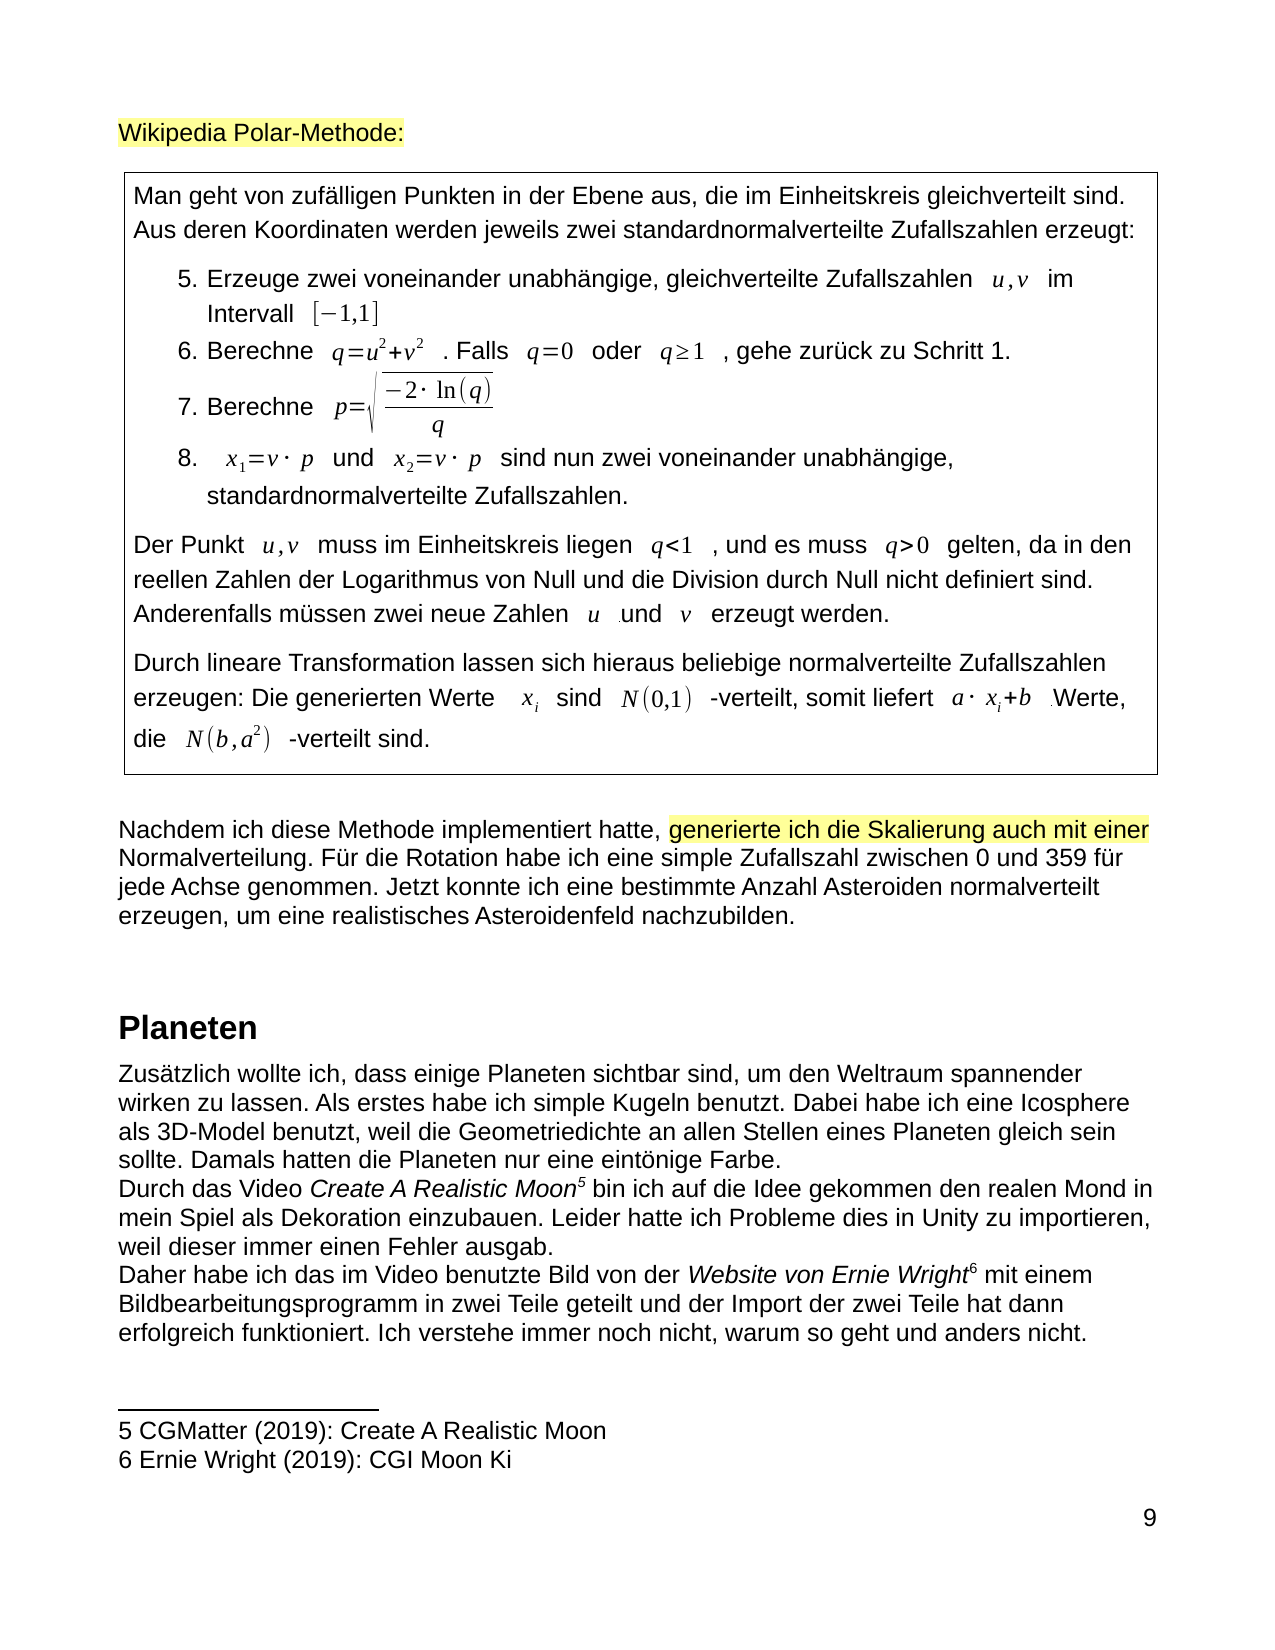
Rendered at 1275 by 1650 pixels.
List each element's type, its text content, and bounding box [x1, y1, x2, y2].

subtitle Planeten [118, 1008, 1157, 1047]
text Der Punktmuss im Einheitskreis liegen, und es mussgelten, da in den reellen Zahlen der Logarithmus von Null und die Division durch Null nicht definiert sind. Anderenfalls müssen zwei neue Zahlenunderzeugt werden. [133, 530, 1148, 628]
text Durch lineare Transformation lassen sich hieraus beliebige normalverteilte Zufallszahlen erzeugen: Die generierten Werte sind-verteilt, somit liefertWerte, die-verteilt sind. [133, 648, 1148, 754]
text Daher habe ich das im Video benutzte Bild von der Website von Ernie Wright mit einem Bildbearbeitungsprogramm in zwei Teile geteilt und der Import der zwei Teile hat dann erfolgreich funktioniert. Ich verstehe immer noch nicht, warum so geht und anders nicht. [118, 1260, 1157, 1347]
list Berechne [177, 371, 1148, 437]
text Zusätzlich wollte ich, dass einige Planeten sichtbar sind, um den Weltraum spannender wirken zu lassen. Als erstes habe ich simple Kugeln benutzt. Dabei habe ich eine Icosphere als 3D-Model benutzt, weil die Geometriedichte an allen Stellen eines Planeten gleich sein sollte. Damals hatten die Planeten nur eine eintönige Farbe. [118, 1059, 1157, 1174]
text Ernie Wright (2019): CGI Moon Ki [118, 1445, 1157, 1474]
text Nachdem ich diese Methode implementiert hatte, generierte ich die Skalierung auch mit einer Normalverteilung. Für die Rotation habe ich eine simple Zufallszahl zwischen 0 und 359 für jede Achse genommen. Jetzt konnte ich eine bestimmte Anzahl Asteroiden normalverteilt erzeugen, um eine realistisches Asteroidenfeld nachzubilden. [118, 815, 1157, 930]
list undsind nun zwei voneinander unabhängige, standardnormalverteilte Zufallszahlen. [177, 443, 1148, 510]
text Wikipedia Polar-Methode: [118, 118, 1157, 147]
text Man geht von zufälligen Punkten in der Ebene aus, die im Einheitskreis gleichverteilt sind. Aus deren Koordinaten werden jeweils zwei standardnormalverteilte Zufallszahlen erzeugt: [133, 181, 1148, 244]
list Berechne. Fallsoder, gehe zurück zu Schritt 1. [177, 334, 1148, 365]
text CGMatter (2019): Create A Realistic Moon [118, 1416, 1157, 1445]
text Durch das Video Create A Realistic Moon bin ich auf die Idee gekommen den realen Mond in mein Spiel als Dekoration einzubauen. Leider hatte ich Probleme dies in Unity zu importieren, weil dieser immer einen Fehler ausgab. [118, 1174, 1157, 1260]
list Erzeuge zwei voneinander unabhängige, gleichverteilte Zufallszahlenim Intervall [177, 264, 1148, 328]
